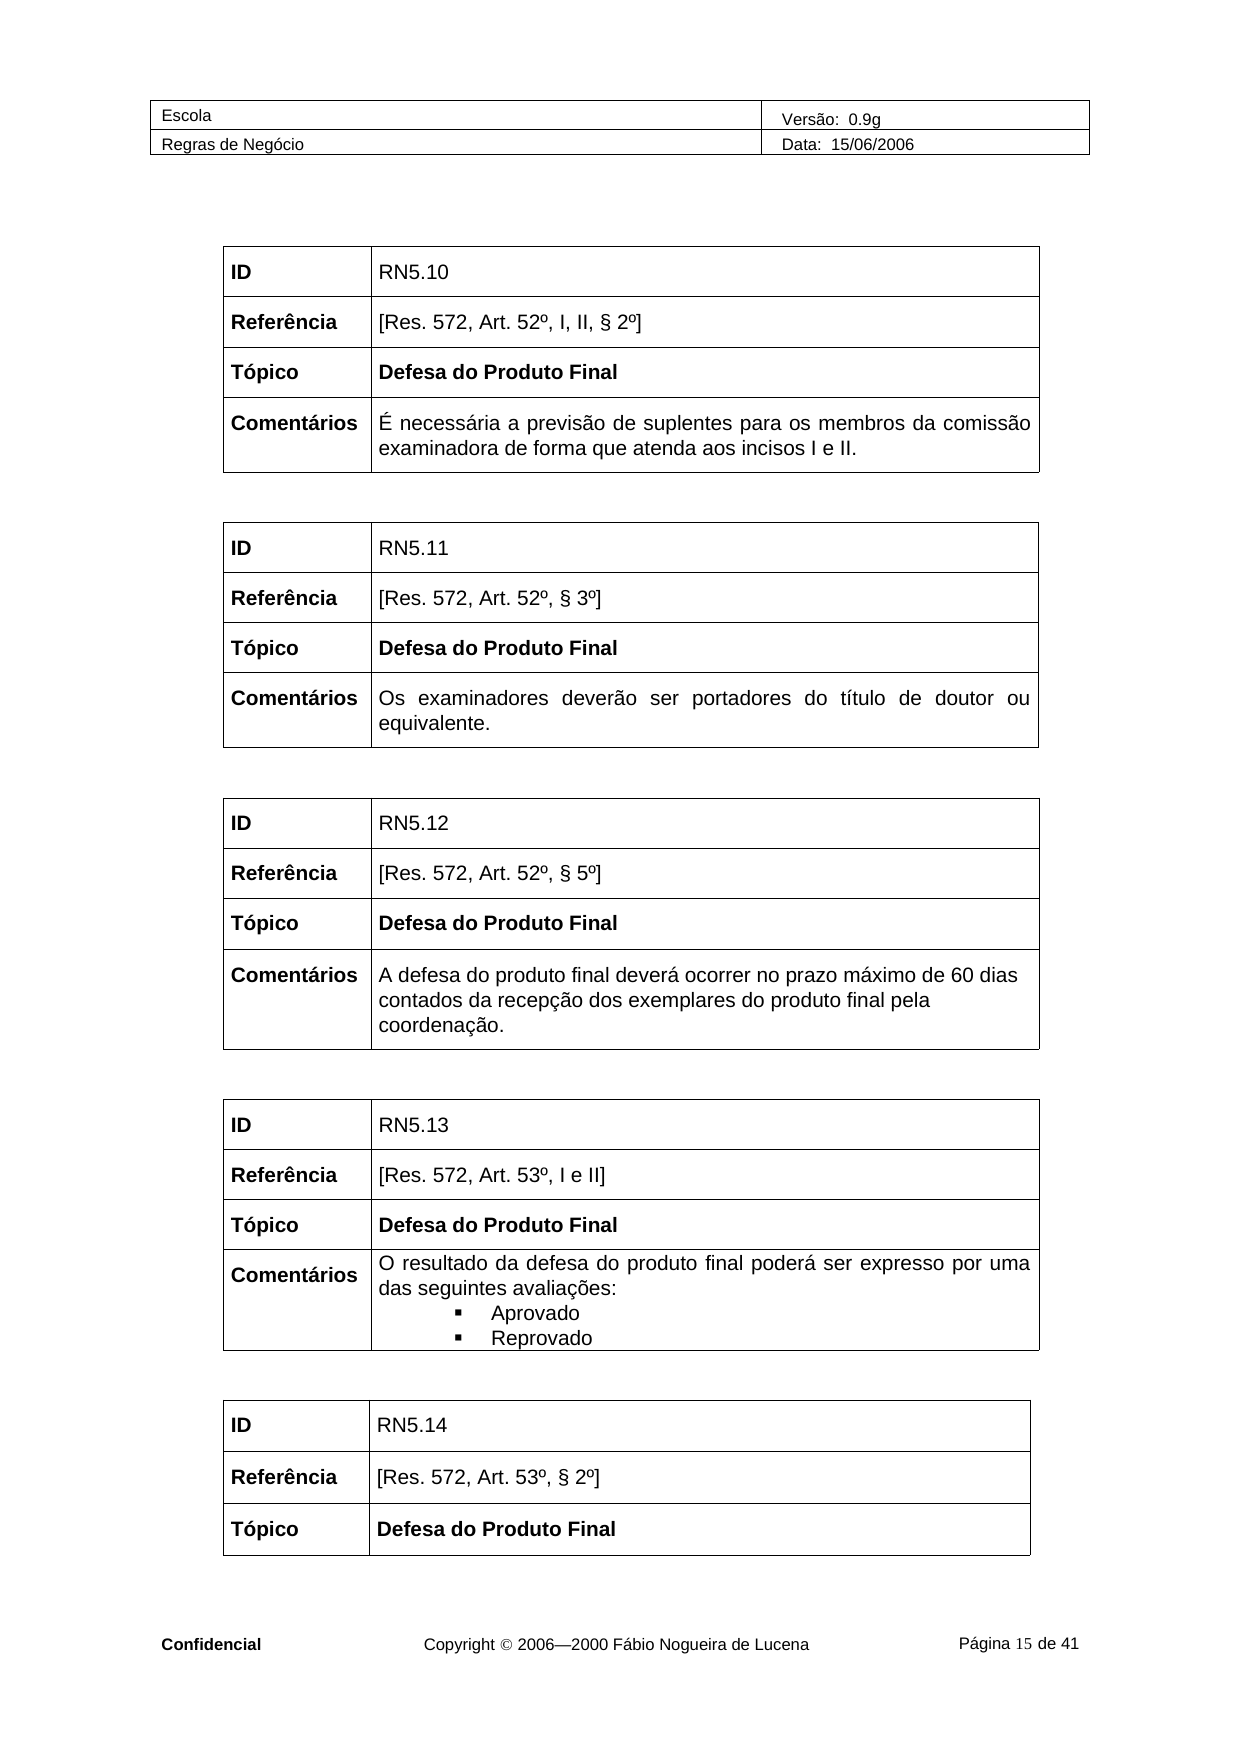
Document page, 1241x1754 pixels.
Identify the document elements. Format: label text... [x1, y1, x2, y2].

table_cell Referência [224, 849, 371, 898]
table_cell Defesa do Produto Final [370, 1504, 1030, 1554]
table_header RN5.13 [372, 1100, 1039, 1149]
table_cell [Res. 572, Art. 52º, § 3º] [372, 573, 1038, 622]
table_header ID [224, 799, 371, 847]
table_cell Defesa do Produto Final [372, 348, 1039, 397]
table_header RN5.14 [370, 1401, 1030, 1451]
table_header RN5.10 [372, 247, 1039, 296]
table_cell Comentários [224, 673, 371, 747]
table_cell Comentários [224, 398, 371, 472]
table_cell Referência [224, 573, 371, 622]
table_header ID [224, 1401, 369, 1451]
table_cell [Res. 572, Art. 53º, I e II] [372, 1150, 1039, 1199]
table_cell A defesa do produto final deverá ocorrer no prazo máximo de 60 dias contados da recepção dos exemplares do produto final pela coordenação. [372, 950, 1039, 1049]
table_cell O resultado da defesa do produto final poderá ser expresso por uma das seguintes avaliações: Aprovado Reprovado [372, 1250, 1039, 1349]
table_cell [Res. 572, Art. 53º, § 2º] [370, 1452, 1030, 1503]
table_cell Comentários [224, 950, 371, 1049]
table_header ID [224, 1100, 371, 1149]
table_cell [Res. 572, Art. 52º, § 5º] [372, 849, 1039, 898]
table_cell Tópico [224, 899, 371, 949]
table_cell Referência [224, 1150, 371, 1199]
table_cell Defesa do Produto Final [372, 623, 1038, 672]
table_header RN5.12 [372, 799, 1039, 847]
table_cell Tópico [224, 623, 371, 672]
table_cell [Res. 572, Art. 52º, I, II, § 2º] [372, 297, 1039, 347]
table_cell Tópico [224, 1200, 371, 1249]
table_cell Referência [224, 1452, 369, 1503]
table_cell Comentários [224, 1250, 371, 1349]
table_cell Tópico [224, 348, 371, 397]
table_header ID [224, 247, 371, 296]
table_cell Defesa do Produto Final [372, 1200, 1039, 1249]
table_cell Os examinadores deverão ser portadores do título de doutor ou equivalente. [372, 673, 1038, 747]
table_cell Defesa do Produto Final [372, 899, 1039, 949]
table_cell É necessária a previsão de suplentes para os membros da comissão examinadora de forma que atenda aos incisos I e II. [372, 398, 1039, 472]
table_header ID [224, 523, 371, 572]
table_header RN5.11 [372, 523, 1038, 572]
table_cell Referência [224, 297, 371, 347]
table_cell Tópico [224, 1504, 369, 1554]
